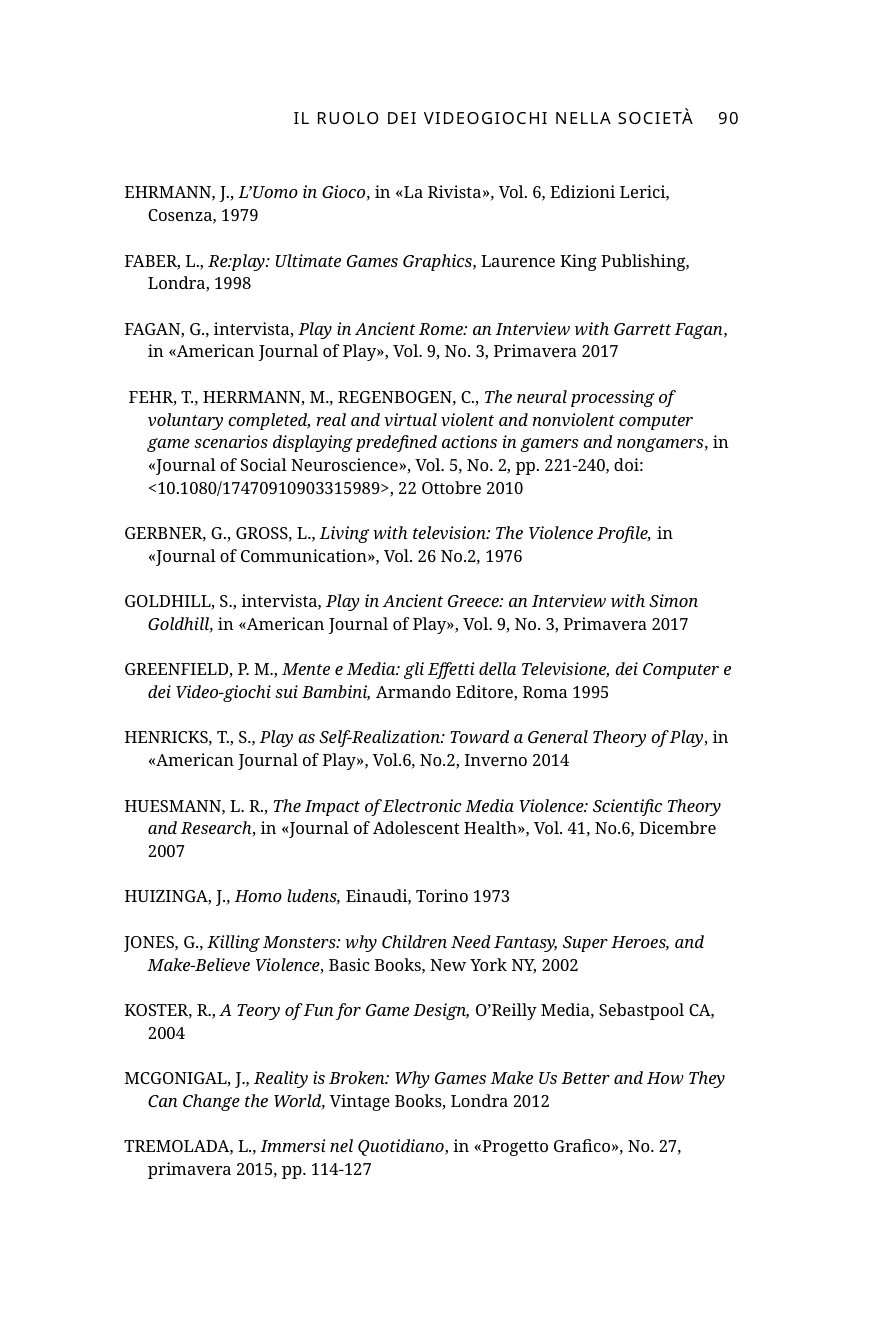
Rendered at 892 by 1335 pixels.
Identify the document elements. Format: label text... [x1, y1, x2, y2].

text KOSTER, R., A Teory of Fun for Game Design, O’Reilly Media, Sebastpool CA, 2004 [124, 999, 738, 1044]
text TREMOLADA, L., Immersi nel Quotidiano, in «Progetto Grafico», No. 27, primavera 2015, pp. 114-127 [124, 1135, 738, 1180]
text HUESMANN, L. R., The Impact of Electronic Media Violence: Scientific Theory and Research, in «Journal of Adolescent Health», Vol. 41, No.6, Dicembre 2007 [124, 794, 738, 862]
text FEHR, T., HERRMANN, M., REGENBOGEN, C., The neural processing of voluntary completed, real and virtual violent and nonviolent computer game scenarios displaying predefined actions in gamers and nongamers, in «Journal of Social Neuroscience», Vol. 5, No. 2, pp. 221-240, doi: <10.1080/17470910903315989>, 22 Ottobre 2010 [124, 386, 738, 499]
text EHRMANN, J., L’Uomo in Gioco, in «La Rivista», Vol. 6, Edizioni Lerici, Cosenza, 1979 [124, 181, 738, 227]
text GREENFIELD, P. M., Mente e Media: gli Effetti della Televisione, dei Computer e dei Video-giochi sui Bambini, Armando Editore, Roma 1995 [124, 658, 738, 703]
text FABER, L., Re:play: Ultimate Games Graphics, Laurence King Publishing, Londra, 1998 [124, 249, 738, 295]
text JONES, G., Killing Monsters: why Children Need Fantasy, Super Heroes, and Make-Believe Violence, Basic Books, New York NY, 2002 [124, 931, 738, 976]
text HUIZINGA, J., Homo ludens, Einaudi, Torino 1973 [124, 885, 738, 908]
text GOLDHILL, S., intervista, Play in Ancient Greece: an Interview with Simon Goldhill, in «American Journal of Play», Vol. 9, No. 3, Primavera 2017 [124, 590, 738, 635]
text FAGAN, G., intervista, Play in Ancient Rome: an Interview with Garrett Fagan, in «American Journal of Play», Vol. 9, No. 3, Primavera 2017 [124, 317, 738, 363]
text HENRICKS, T., S., Play as Self-Realization: Toward a General Theory of Play, in «American Journal of Play», Vol.6, No.2, Inverno 2014 [124, 726, 738, 772]
text GERBNER, G., GROSS, L., Living with television: The Violence Profile, in «Journal of Communication», Vol. 26 No.2, 1976 [124, 522, 738, 567]
text MCGONIGAL, J., Reality is Broken: Why Games Make Us Better and How They Can Change the World, Vintage Books, Londra 2012 [124, 1067, 738, 1112]
